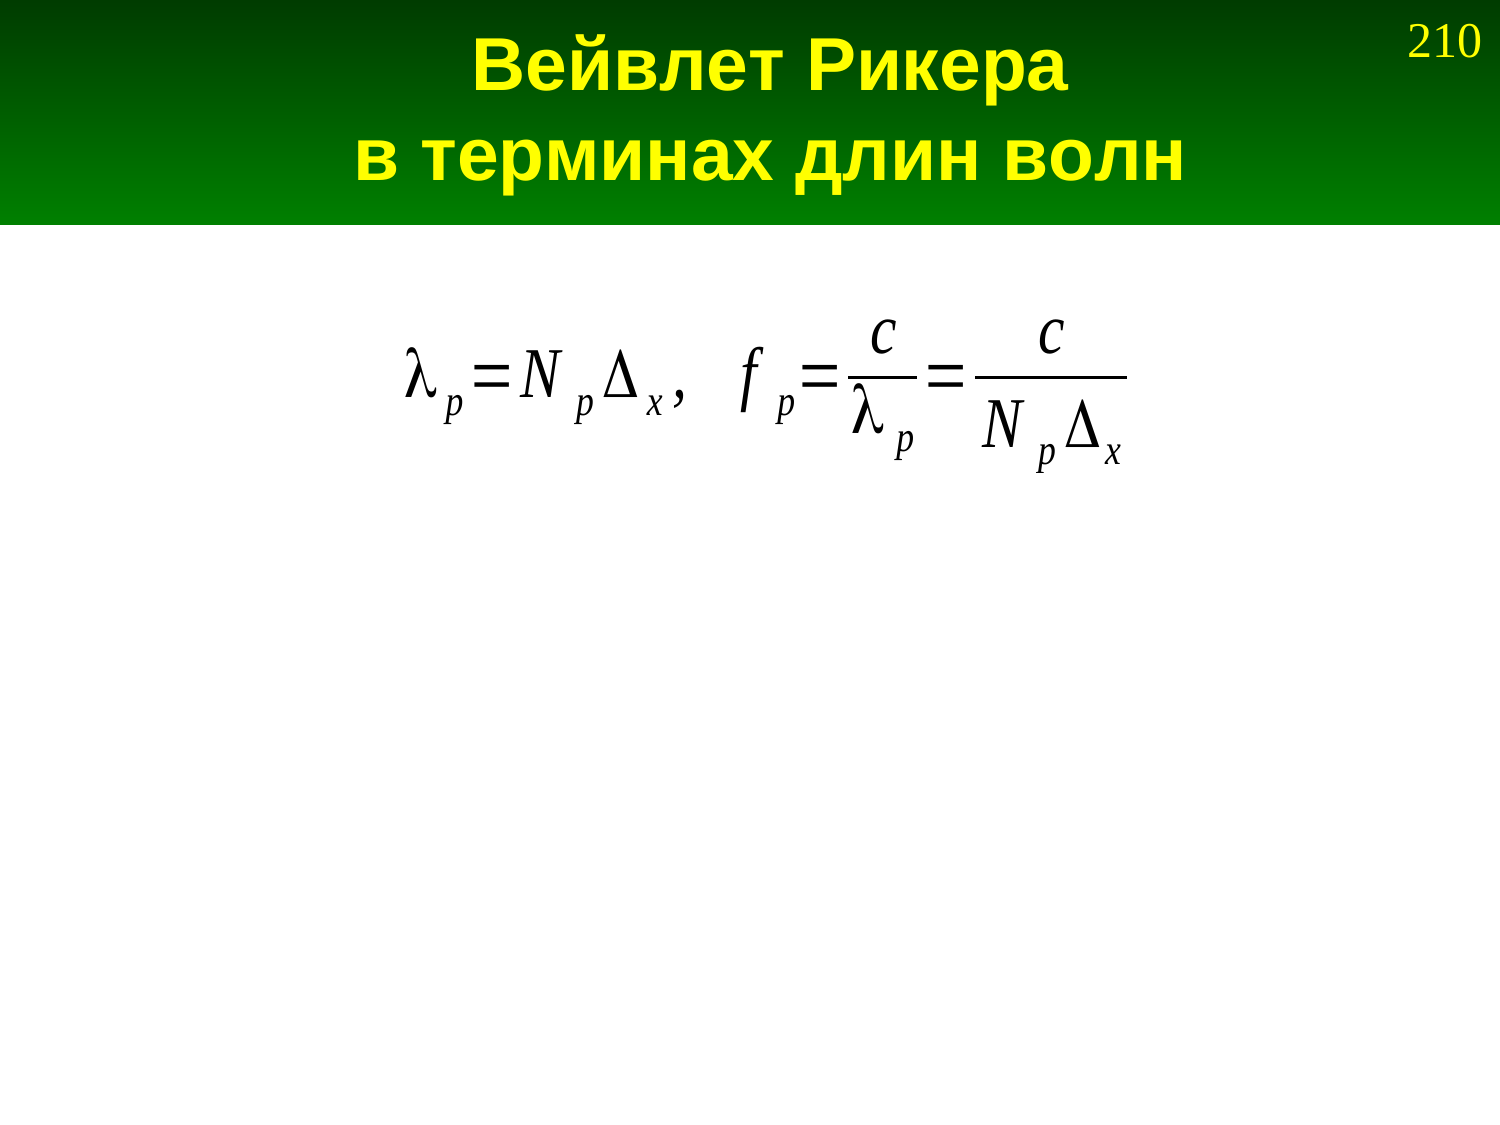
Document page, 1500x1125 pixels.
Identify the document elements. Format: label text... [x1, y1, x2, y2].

chart [389, 290, 1144, 473]
title Вейвлет Рикера в терминах длин волн [100, 7, 1441, 204]
